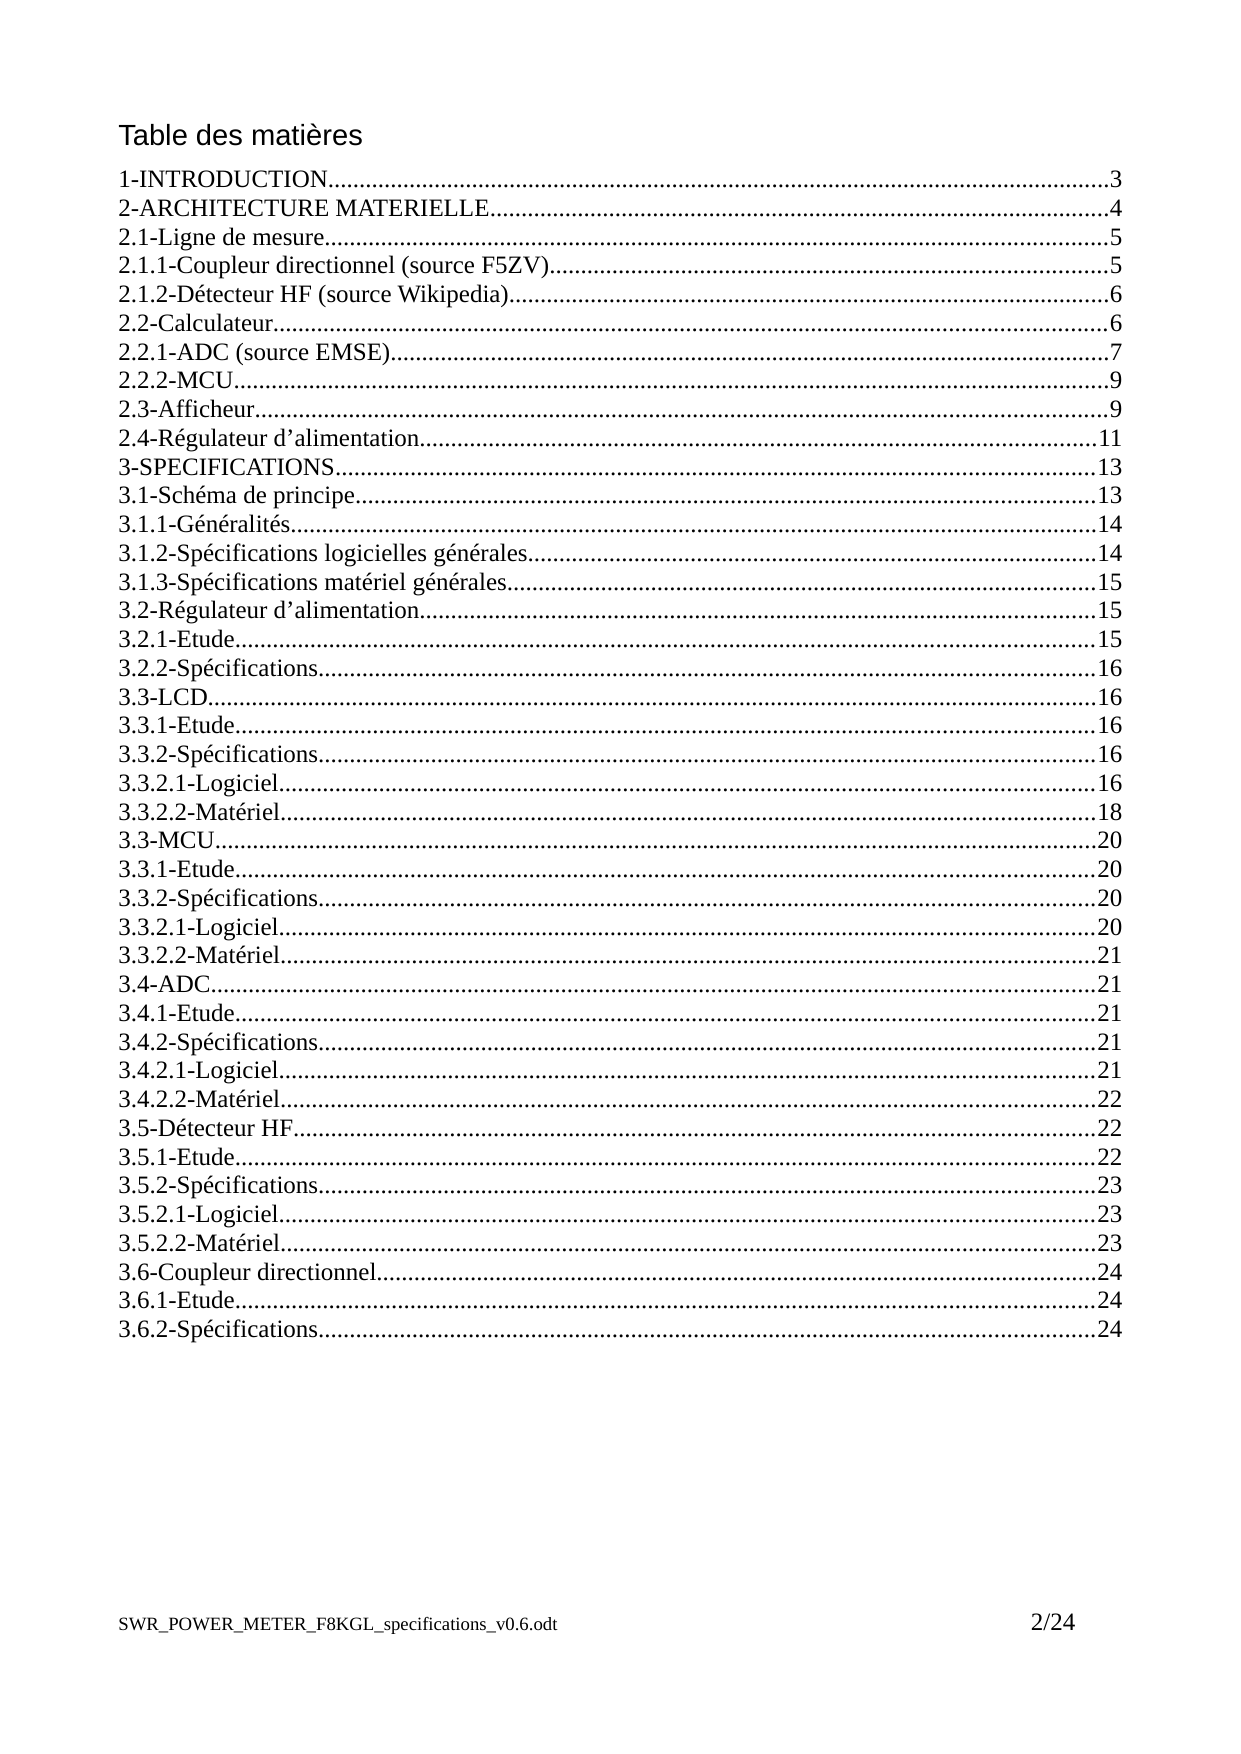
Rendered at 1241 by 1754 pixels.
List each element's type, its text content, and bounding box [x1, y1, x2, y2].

text 3.5.2.2-Matériel 23 [118, 1228, 1122, 1257]
text 2.2-Calculateur 6 [118, 308, 1122, 337]
subtitle Table des matières [118, 118, 1122, 152]
text 3.4.2-Spécifications 21 [118, 1027, 1122, 1055]
text 3.1-Schéma de principe 13 [118, 480, 1122, 509]
text 3.6-Coupleur directionnel 24 [118, 1257, 1122, 1285]
text 2.4-Régulateur d’alimentation 11 [118, 423, 1122, 452]
text 1-INTRODUCTION 3 [118, 164, 1122, 193]
text 3.3.2.2-Matériel 21 [118, 940, 1122, 969]
text 3.3.2.2-Matériel 18 [118, 797, 1122, 825]
text 2.1.1-Coupleur directionnel (source F5ZV) 5 [118, 250, 1122, 279]
text 3.3-MCU 20 [118, 825, 1122, 854]
text 3.3.2-Spécifications 20 [118, 883, 1122, 912]
text 3.4.2.2-Matériel 22 [118, 1084, 1122, 1113]
text 3.3.1-Etude 20 [118, 854, 1122, 883]
text 3.3.2.1-Logiciel 16 [118, 768, 1122, 797]
text 3.2.1-Etude 15 [118, 624, 1122, 653]
text 3.5-Détecteur HF 22 [118, 1113, 1122, 1142]
text 2.3-Afficheur 9 [118, 394, 1122, 423]
text 2.2.1-ADC (source EMSE) 7 [118, 337, 1122, 365]
text 2.2.2-MCU 9 [118, 365, 1122, 394]
text 3.5.1-Etude 22 [118, 1142, 1122, 1170]
text 3.1.3-Spécifications matériel générales 15 [118, 567, 1122, 595]
text 3.5.2-Spécifications 23 [118, 1170, 1122, 1199]
text 3.1.1-Généralités 14 [118, 509, 1122, 538]
text 3.3.2.1-Logiciel 20 [118, 912, 1122, 940]
text 3.6.1-Etude 24 [118, 1285, 1122, 1314]
text 3.1.2-Spécifications logicielles générales 14 [118, 538, 1122, 567]
text 3.5.2.1-Logiciel 23 [118, 1199, 1122, 1228]
text 3.6.2-Spécifications 24 [118, 1314, 1122, 1343]
text 3.4-ADC 21 [118, 969, 1122, 998]
text 3.3-LCD 16 [118, 682, 1122, 710]
text 2.1.2-Détecteur HF (source Wikipedia) 6 [118, 279, 1122, 308]
text 3.3.2-Spécifications 16 [118, 739, 1122, 768]
text 3.4.2.1-Logiciel 21 [118, 1055, 1122, 1084]
text 3.4.1-Etude 21 [118, 998, 1122, 1027]
text 3.2.2-Spécifications 16 [118, 653, 1122, 682]
text 3-SPECIFICATIONS 13 [118, 452, 1122, 480]
text 3.2-Régulateur d’alimentation 15 [118, 595, 1122, 624]
text 2.1-Ligne de mesure 5 [118, 222, 1122, 250]
text 3.3.1-Etude 16 [118, 710, 1122, 739]
text 2-ARCHITECTURE MATERIELLE 4 [118, 193, 1122, 222]
